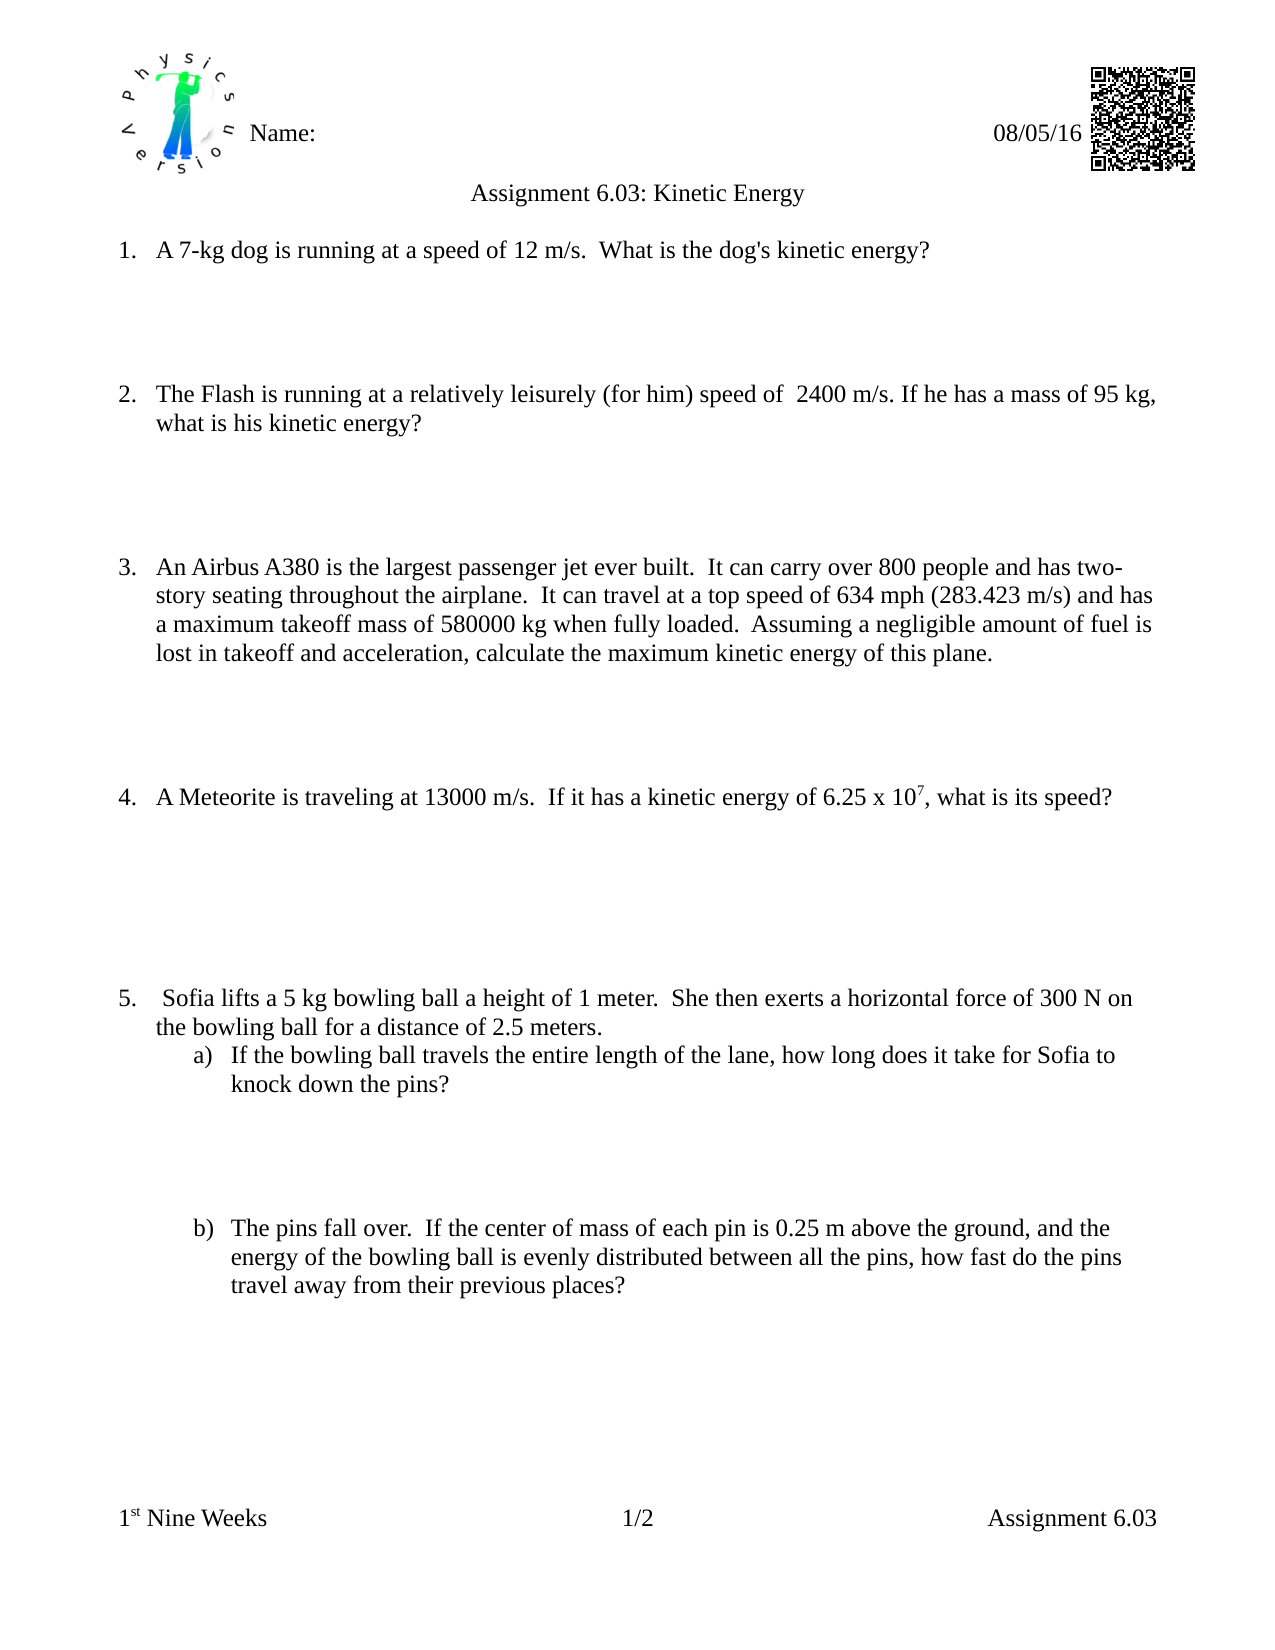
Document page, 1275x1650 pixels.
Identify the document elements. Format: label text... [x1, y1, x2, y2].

list The Flash is running at a relatively leisurely (for him) speed of 2400 m/s. If he has a mass of 95 kg, what is his kinetic energy? [118, 379, 1157, 437]
list If the bowling ball travels the entire length of the lane, how long does it take for Sofia to knock down the pins? [193, 1041, 1157, 1098]
text Assignment 6.03: Kinetic Energy [118, 176, 1157, 207]
list An Airbus A380 is the largest passenger jet ever built. It can carry over 800 people and has two-story seating throughout the airplane. It can travel at a top speed of 634 mph (283.423 m/s) and has a maximum takeoff mass of 580000 kg when fully loaded. Assuming a negligible amount of fuel is lost in takeoff and acceleration, calculate the maximum kinetic energy of this plane. [118, 552, 1157, 667]
list The pins fall over. If the center of mass of each pin is 0.25 m above the ground, and the energy of the bowling ball is evenly distributed between all the pins, how fast do the pins travel away from their previous places? [193, 1213, 1157, 1299]
list Sofia lifts a 5 kg bowling ball a height of 1 meter. She then exerts a horizontal force of 300 N on the bowling ball for a distance of 2.5 meters. [118, 983, 1157, 1041]
list A 7-kg dog is running at a speed of 12 m/s. What is the dog's kinetic energy? [118, 236, 1157, 264]
picture [1082, 58, 1203, 179]
picture [121, 53, 235, 174]
list A Meteorite is traveling at 13000 m/s. If it has a kinetic energy of 6.25 x 107, what is its speed? [118, 782, 1157, 811]
